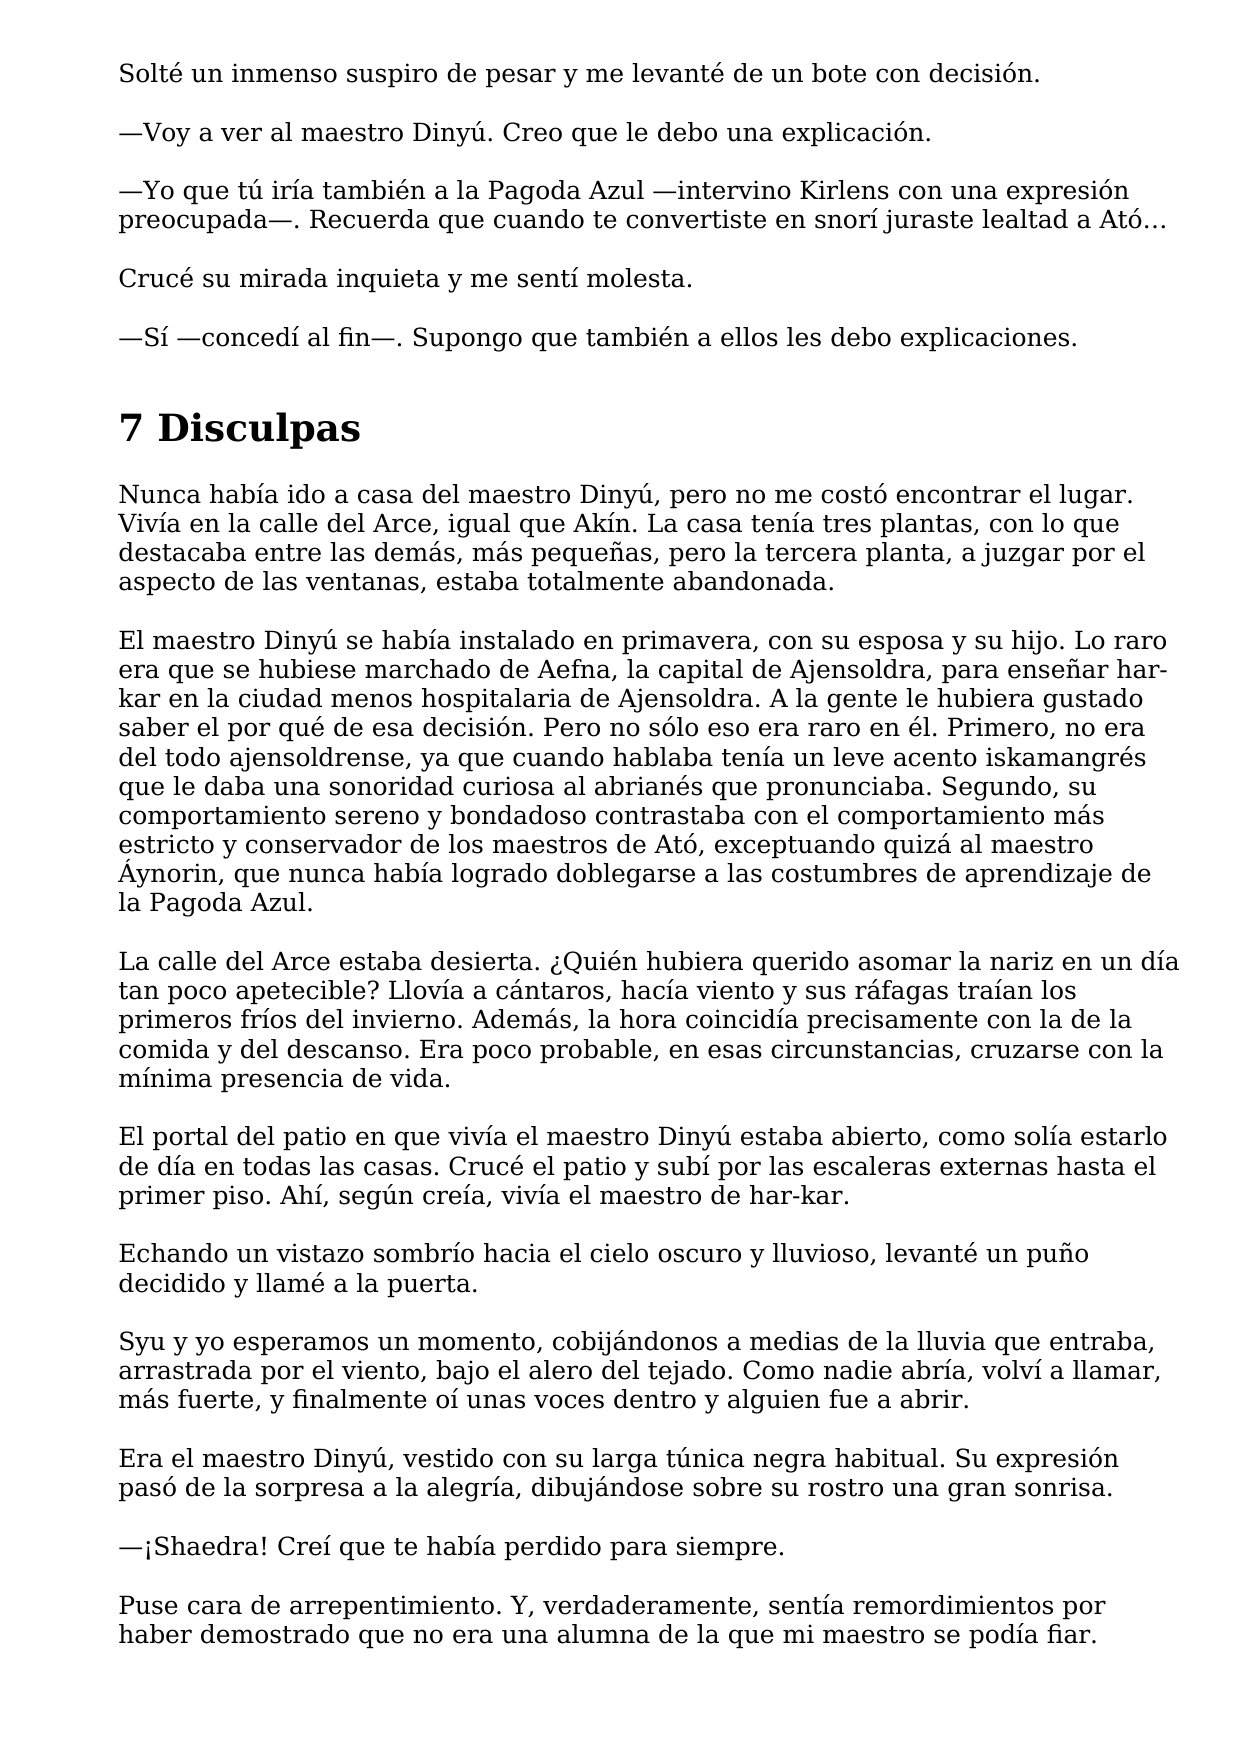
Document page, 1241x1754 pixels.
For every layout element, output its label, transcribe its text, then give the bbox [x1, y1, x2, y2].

text Puse cara de arrepentimiento. Y, verdaderamente, sentía remordimientos por haber demostrado que no era una alumna de la que mi maestro se podía fiar. [118, 1591, 1181, 1649]
text Syu y yo esperamos un momento, cobijándonos a medias de la lluvia que entraba, arrastrada por el viento, bajo el alero del tejado. Como nadie abría, volví a llamar, más fuerte, y finalmente oí unas voces dentro y alguien fue a abrir. [118, 1327, 1181, 1415]
subtitle 7 Disculpas [118, 406, 1181, 451]
text Crucé su mirada inquieta y me sentí molesta. [118, 264, 1181, 293]
text —Yo que tú iría también a la Pagoda Azul —intervino Kirlens con una expresión preocupada—. Recuerda que cuando te convertiste en snorí juraste lealtad a Ató… [118, 176, 1181, 235]
text Solté un inmenso suspiro de pesar y me levanté de un bote con decisión. [118, 59, 1181, 88]
text El portal del patio en que vivía el maestro Dinyú estaba abierto, como solía estarlo de día en todas las casas. Crucé el patio y subí por las escaleras externas hasta el primer piso. Ahí, según creía, vivía el maestro de har-kar. [118, 1123, 1181, 1210]
text Echando un vistazo sombrío hacia el cielo oscuro y lluvioso, levanté un puño decidido y llamé a la puerta. [118, 1239, 1181, 1298]
text —¡Shaedra! Creí que te había perdido para siempre. [118, 1532, 1181, 1561]
text La calle del Arce estaba desierta. ¿Quién hubiera querido asomar la nariz en un día tan poco apetecible? Llovía a cántaros, hacía viento y sus ráfagas traían los primeros fríos del invierno. Además, la hora coincidía precisamente con la de la comida y del descanso. Era poco probable, en esas circunstancias, cruzarse con la mínima presencia de vida. [118, 947, 1181, 1093]
text El maestro Dinyú se había instalado en primavera, con su esposa y su hijo. Lo raro era que se hubiese marchado de Aefna, la capital de Ajensoldra, para enseñar har-kar en la ciudad menos hospitalaria de Ajensoldra. A la gente le hubiera gustado saber el por qué de esa decisión. Pero no sólo eso era raro en él. Primero, no era del todo ajensoldrense, ya que cuando hablaba tenía un leve acento iskamangrés que le daba una sonoridad curiosa al abrianés que pronunciaba. Segundo, su comportamiento sereno y bondadoso contrastaba con el comportamiento más estricto y conservador de los maestros de Ató, exceptuando quizá al maestro Áynorin, que nunca había logrado doblegarse a las costumbres de aprendizaje de la Pagoda Azul. [118, 626, 1181, 918]
text Era el maestro Dinyú, vestido con su larga túnica negra habitual. Su expresión pasó de la sorpresa a la alegría, dibujándose sobre su rostro una gran sonrisa. [118, 1444, 1181, 1503]
text —Sí —concedí al fin—. Supongo que también a ellos les debo explicaciones. [118, 323, 1181, 352]
text —Voy a ver al maestro Dinyú. Creo que le debo una explicación. [118, 118, 1181, 147]
text Nunca había ido a casa del maestro Dinyú, pero no me costó encontrar el lugar. Vivía en la calle del Arce, igual que Akín. La casa tenía tres plantas, con lo que destacaba entre las demás, más pequeñas, pero la tercera planta, a juzgar por el aspecto de las ventanas, estaba totalmente abandonada. [118, 480, 1181, 597]
